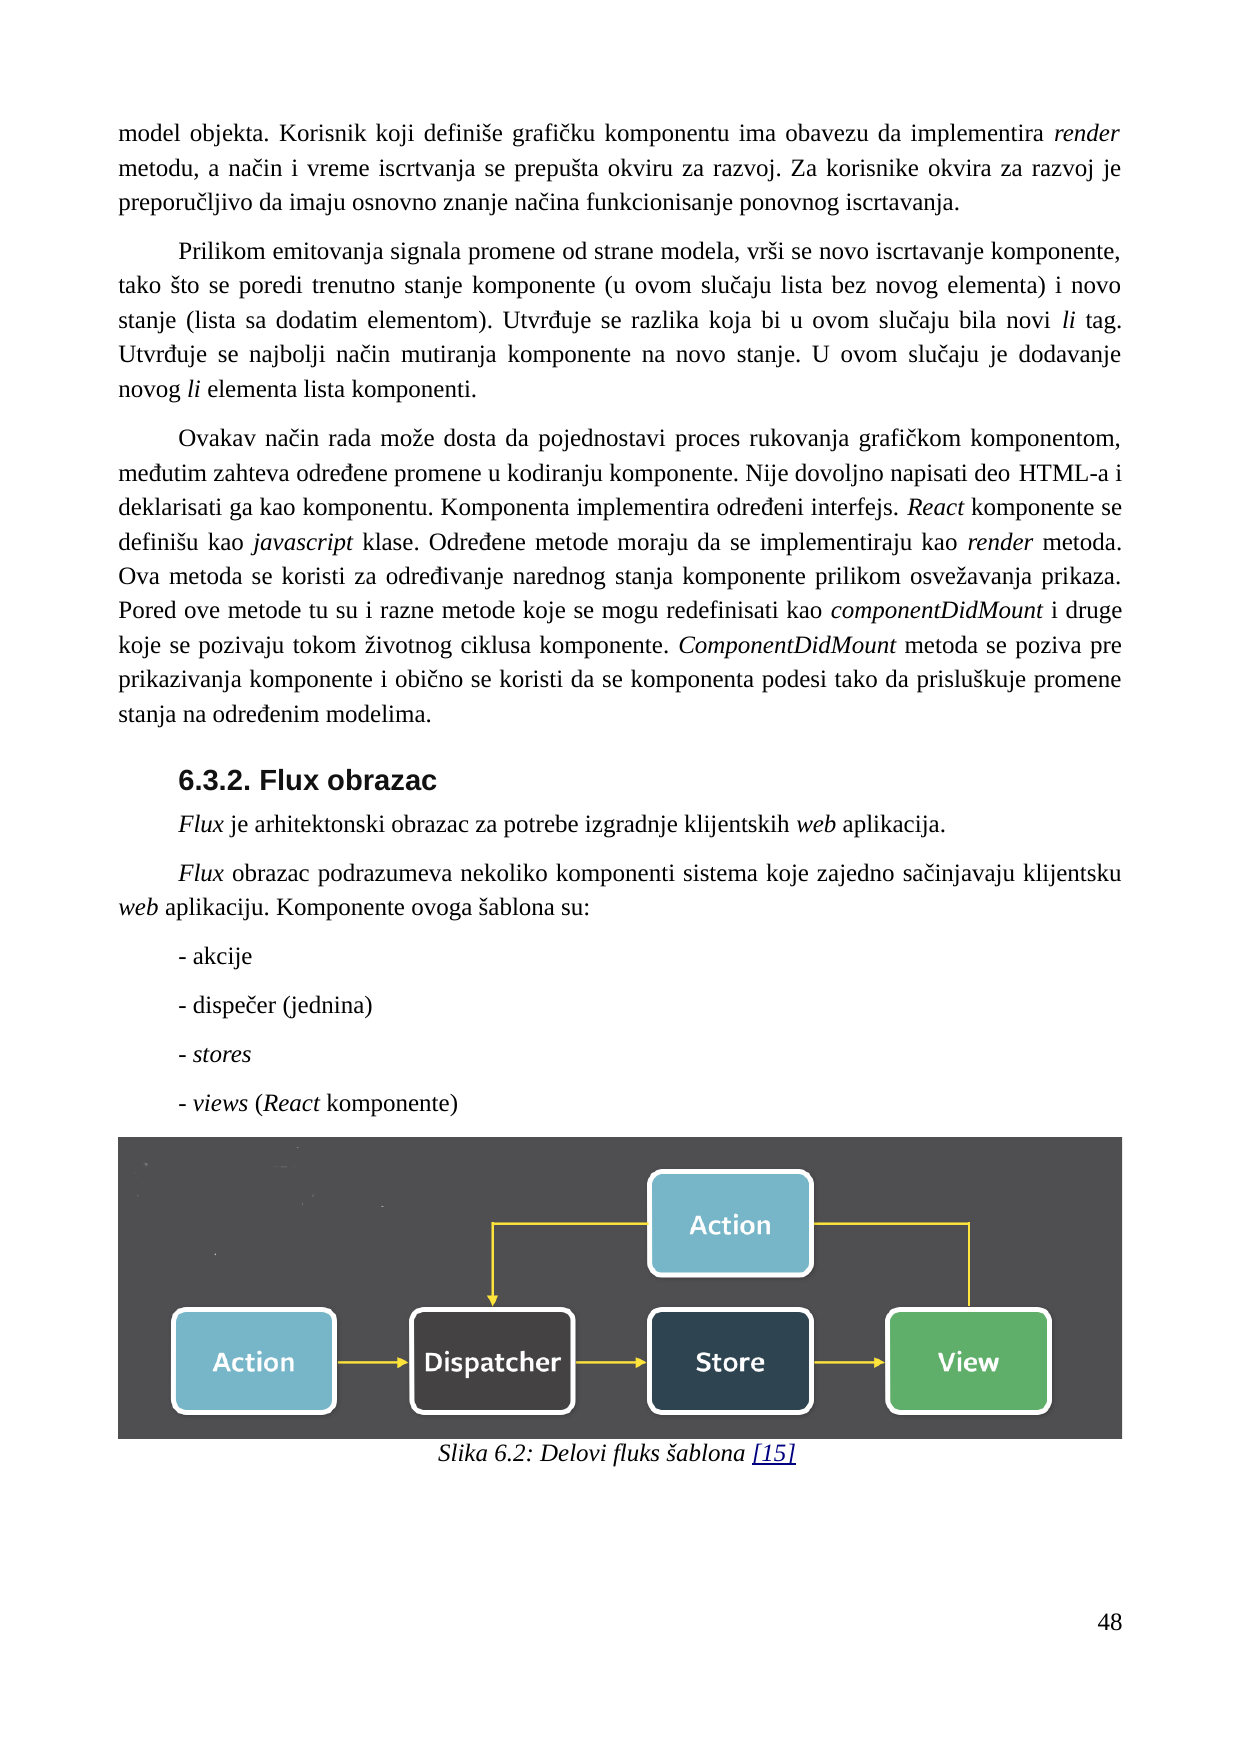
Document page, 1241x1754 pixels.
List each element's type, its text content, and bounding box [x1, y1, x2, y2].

text Flux je arhitektonski obrazac za potrebe izgradnje klijentskih web aplikacija. [118, 809, 1122, 837]
text Prilikom emitovanja signala promene od strane modela, vrši se novo iscrtavanje komponente, tako što se poredi trenutno stanje komponente (u ovom slučaju lista bez novog elementa) i novo stanje (lista sa dodatim elementom). Utvrđuje se razlika koja bi u ovom slučaju bila novi li tag. Utvrđuje se najbolji način mutiranja komponente na novo stanje. U ovom slučaju je dodavanje novog li elementa lista komponenti. [118, 236, 1122, 403]
text - stores [118, 1039, 1122, 1068]
text Flux obrazac podrazumeva nekoliko komponenti sistema koje zajedno sačinjavaju klijentsku web aplikaciju. Komponente ovoga šablona su: [118, 858, 1122, 921]
picture [118, 1137, 1123, 1439]
text - views (React komponente) [118, 1088, 1122, 1117]
text Ovakav način rada može dosta da pojednostavi proces rukovanja grafičkom komponentom, međutim zahteva određene promene u kodiranju komponente. Nije dovoljno napisati deo HTML-a i deklarisati ga kao komponentu. Komponenta implementira određeni interfejs. React komponente se definišu kao javascript klase. Određene metode moraju da se implementiraju kao render metoda. Ova metoda se koristi za određivanje narednog stanja komponente prilikom osvežavanja prikaza. Pored ove metode tu su i razne metode koje se mogu redefinisati kao componentDidMount i druge koje se pozivaju tokom životnog ciklusa komponente. ComponentDidMount metoda se poziva pre prikazivanja komponente i obično se koristi da se komponenta podesi tako da prisluškuje promene stanja na određenim modelima. [118, 423, 1122, 728]
text Slika 6.2: Delovi fluks šablona [15] [118, 1439, 1122, 1467]
text - akcije [118, 941, 1122, 970]
text model objekta. Korisnik koji definiše grafičku komponentu ima obavezu da implementira render metodu, a način i vreme iscrtvanja se prepušta okviru za razvoj. Za korisnike okvira za razvoj je preporučljivo da imaju osnovno znanje načina funkcionisanje ponovnog iscrtavanja. [118, 118, 1122, 216]
text - dispečer (jednina) [118, 990, 1122, 1019]
subtitle Flux obrazac [118, 763, 1122, 796]
